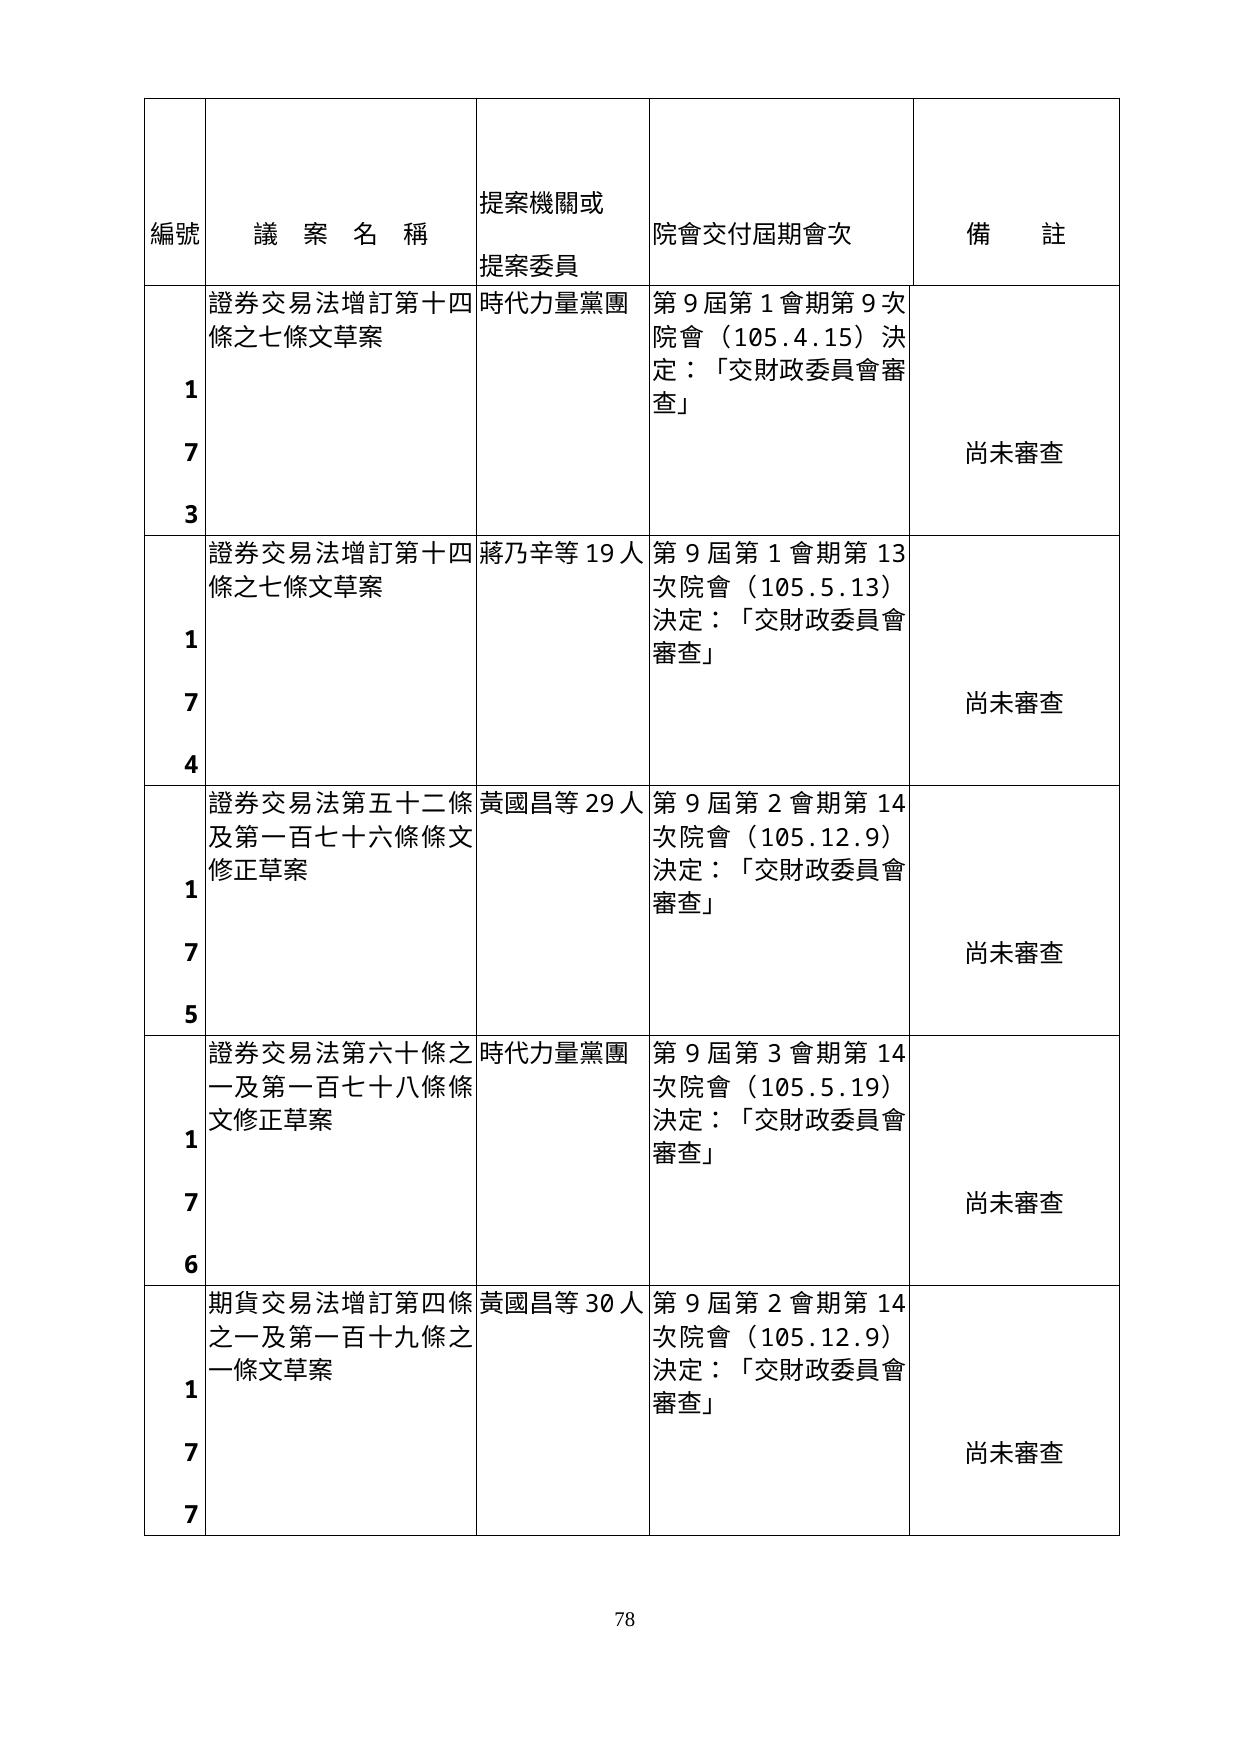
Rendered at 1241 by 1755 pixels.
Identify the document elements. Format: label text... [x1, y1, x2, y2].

table_cell 證券交易法第六十條之一及第一百七十八條條文修正草案 [206, 1036, 476, 1285]
table_cell [145, 786, 205, 1035]
table_cell [145, 536, 205, 785]
table_cell 黃國昌等29人 [477, 786, 649, 1035]
table_cell 尚未審查 [910, 286, 1119, 535]
table_header 議 案 名 稱 [206, 99, 476, 285]
table_cell 時代力量黨團 [477, 286, 649, 535]
table_cell [145, 286, 205, 535]
table_cell 時代力量黨團 [477, 1036, 649, 1285]
table_header 院會交付屆期會次 [650, 99, 913, 285]
table_header 提案機關或 提案委員 [477, 99, 649, 285]
table_cell 尚未審查 [910, 1036, 1119, 1285]
table_cell 蔣乃辛等19人 [477, 536, 649, 785]
table_cell 第9屆第1會期第13次院會（105.5.13）決定：「交財政委員會審查」 [650, 536, 909, 785]
table_cell 第9屆第2會期第14次院會（105.12.9）決定：「交財政委員會審查」 [650, 786, 909, 1035]
table_cell 期貨交易法增訂第四條之一及第一百十九條之一條文草案 [206, 1286, 476, 1535]
table_cell 尚未審查 [910, 536, 1119, 785]
table_cell 尚未審查 [910, 1286, 1119, 1535]
table_cell 尚未審查 [910, 786, 1119, 1035]
table_cell 第9屆第3會期第14次院會（105.5.19）決定：「交財政委員會審查」 [650, 1036, 909, 1285]
table_cell 第9屆第1會期第9次院會（105.4.15）決定：「交財政委員會審查」 [650, 286, 909, 535]
table_cell 黃國昌等30人 [477, 1286, 649, 1535]
table_cell 第9屆第2會期第14次院會（105.12.9）決定：「交財政委員會審查」 [650, 1286, 909, 1535]
table_header 編號 [145, 99, 205, 285]
table_header 備 註 [914, 99, 1119, 285]
table_cell 證券交易法增訂第十四條之七條文草案 [206, 536, 476, 785]
table_cell [145, 1286, 205, 1535]
table_cell 證券交易法第五十二條及第一百七十六條條文修正草案 [206, 786, 476, 1035]
table_cell [145, 1036, 205, 1285]
table_cell 證券交易法增訂第十四條之七條文草案 [206, 286, 476, 535]
